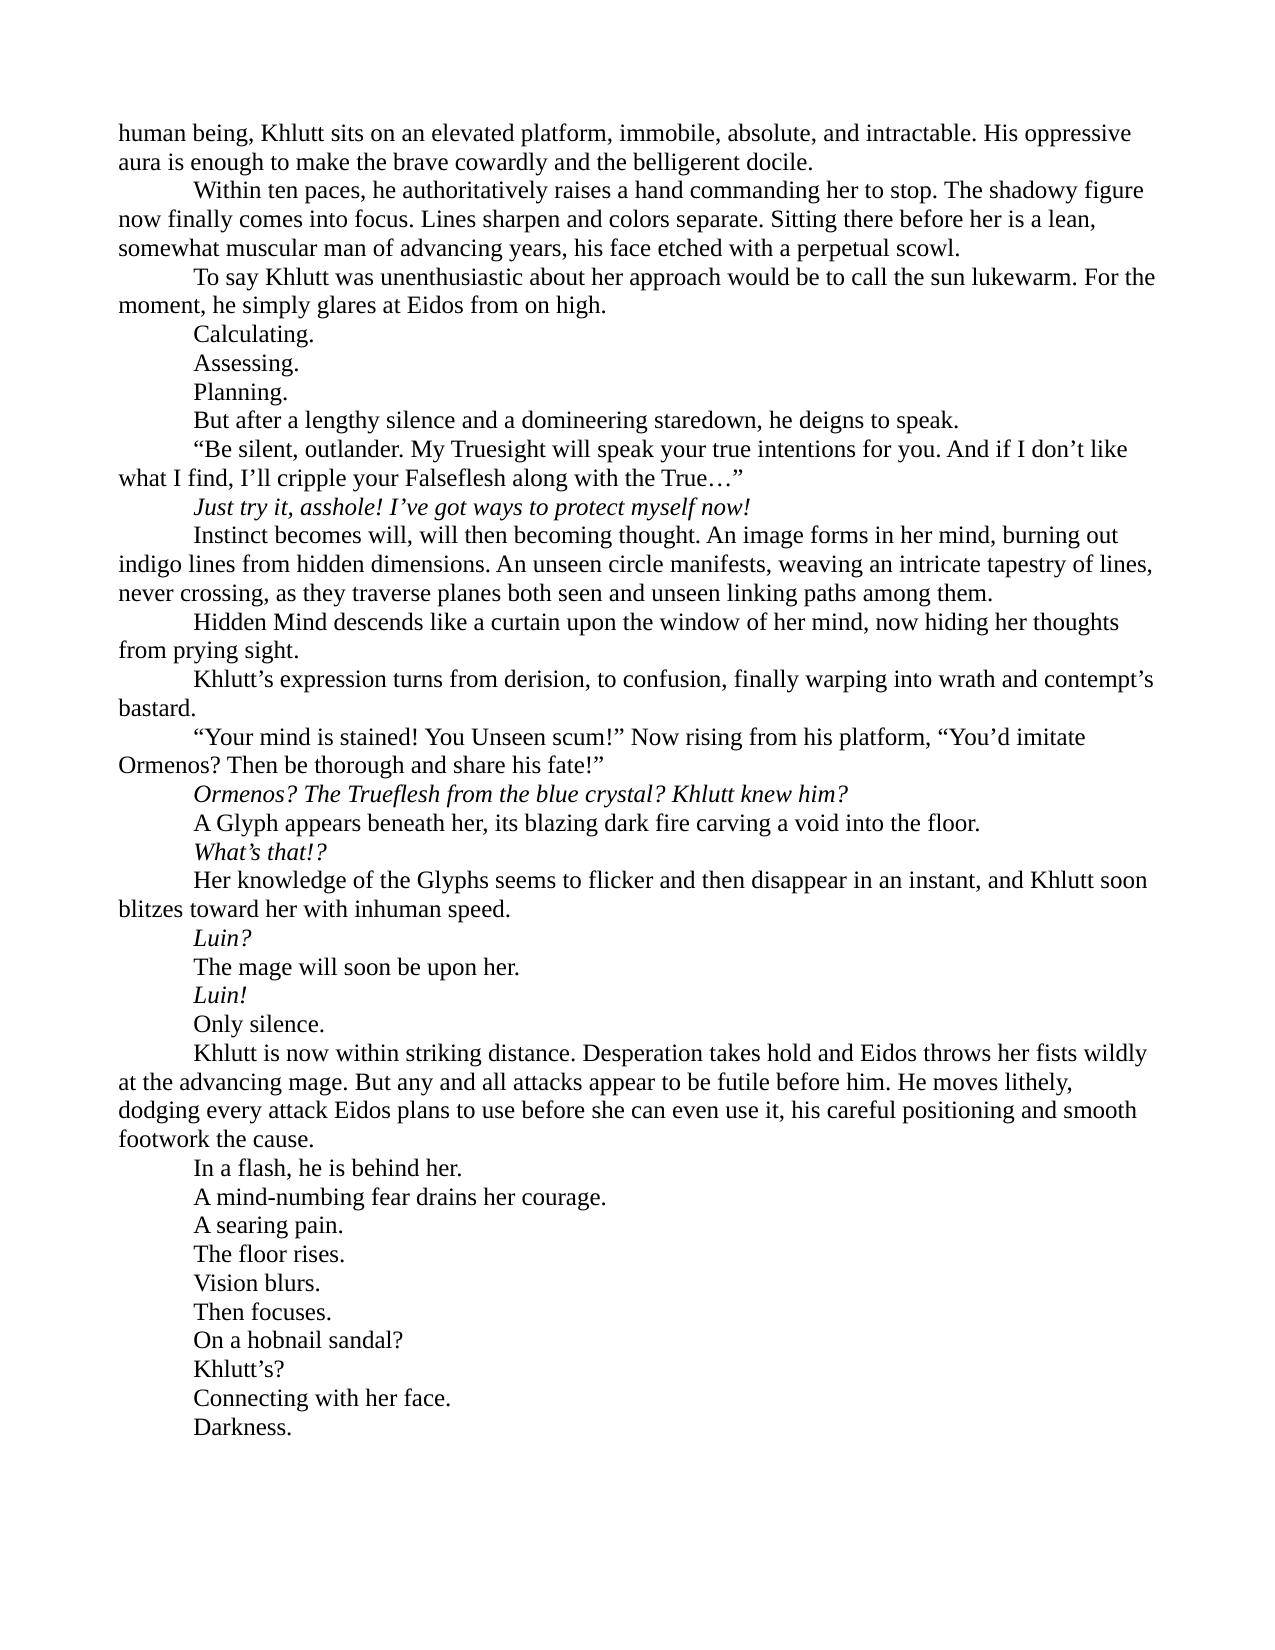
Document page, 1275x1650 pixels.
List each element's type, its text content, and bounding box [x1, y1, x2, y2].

text Luin? [118, 923, 1157, 952]
text Just try it, asshole! I’ve got ways to protect myself now! [118, 492, 1157, 521]
text To say Khlutt was unenthusiastic about her approach would be to call the sun lukewarm. For the moment, he simply glares at Eidos from on high. [118, 262, 1157, 319]
text Then focuses. [118, 1297, 1157, 1326]
text Calculating. [118, 319, 1157, 348]
text Luin! [118, 981, 1157, 1009]
text Only silence. [118, 1009, 1157, 1038]
text Khlutt is now within striking distance. Desperation takes hold and Eidos throws her fists wildly at the advancing mage. But any and all attacks appear to be futile before him. He moves lithely, dodging every attack Eidos plans to use before she can even use it, his careful positioning and smooth footwork the cause. [118, 1038, 1157, 1153]
text Khlutt’s expression turns from derision, to confusion, finally warping into wrath and contempt’s bastard. [118, 664, 1157, 722]
text A Glyph appears beneath her, its blazing dark fire carving a void into the floor. [118, 808, 1157, 837]
text Instinct becomes will, will then becoming thought. An image forms in her mind, burning out indigo lines from hidden dimensions. An unseen circle manifests, weaving an intricate tapestry of lines, never crossing, as they traverse planes both seen and unseen linking paths among them. [118, 521, 1157, 607]
text Khlutt’s? [118, 1354, 1157, 1383]
text Ormenos? The Trueflesh from the blue crystal? Khlutt knew him? [118, 779, 1157, 808]
text A mind-numbing fear drains her courage. [118, 1182, 1157, 1211]
text Within ten paces, he authoritatively raises a hand commanding her to stop. The shadowy figure now finally comes into focus. Lines sharpen and colors separate. Sitting there before her is a lean, somewhat muscular man of advancing years, his face etched with a perpetual scowl. [118, 176, 1157, 262]
text human being, Khlutt sits on an elevated platform, immobile, absolute, and intractable. His oppressive aura is enough to make the brave cowardly and the belligerent docile. [118, 118, 1157, 176]
text The mage will soon be upon her. [118, 952, 1157, 981]
text What’s that!? [118, 837, 1157, 866]
text “Your mind is stained! You Unseen scum!” Now rising from his platform, “You’d imitate Ormenos? Then be thorough and share his fate!” [118, 722, 1157, 779]
text “Be silent, outlander. My Truesight will speak your true intentions for you. And if I don’t like what I find, I’ll cripple your Falseflesh along with the True…” [118, 434, 1157, 492]
text Vision blurs. [118, 1268, 1157, 1297]
text Planning. [118, 377, 1157, 406]
text Connecting with her face. [118, 1383, 1157, 1412]
text On a hobnail sandal? [118, 1326, 1157, 1354]
text But after a lengthy silence and a domineering staredown, he deigns to speak. [118, 406, 1157, 434]
text Her knowledge of the Glyphs seems to flicker and then disappear in an instant, and Khlutt soon blitzes toward her with inhuman speed. [118, 866, 1157, 923]
text Assessing. [118, 348, 1157, 377]
text The floor rises. [118, 1239, 1157, 1268]
text In a flash, he is behind her. [118, 1153, 1157, 1182]
text Darkness. [118, 1412, 1157, 1441]
text A searing pain. [118, 1211, 1157, 1239]
text Hidden Mind descends like a curtain upon the window of her mind, now hiding her thoughts from prying sight. [118, 607, 1157, 664]
